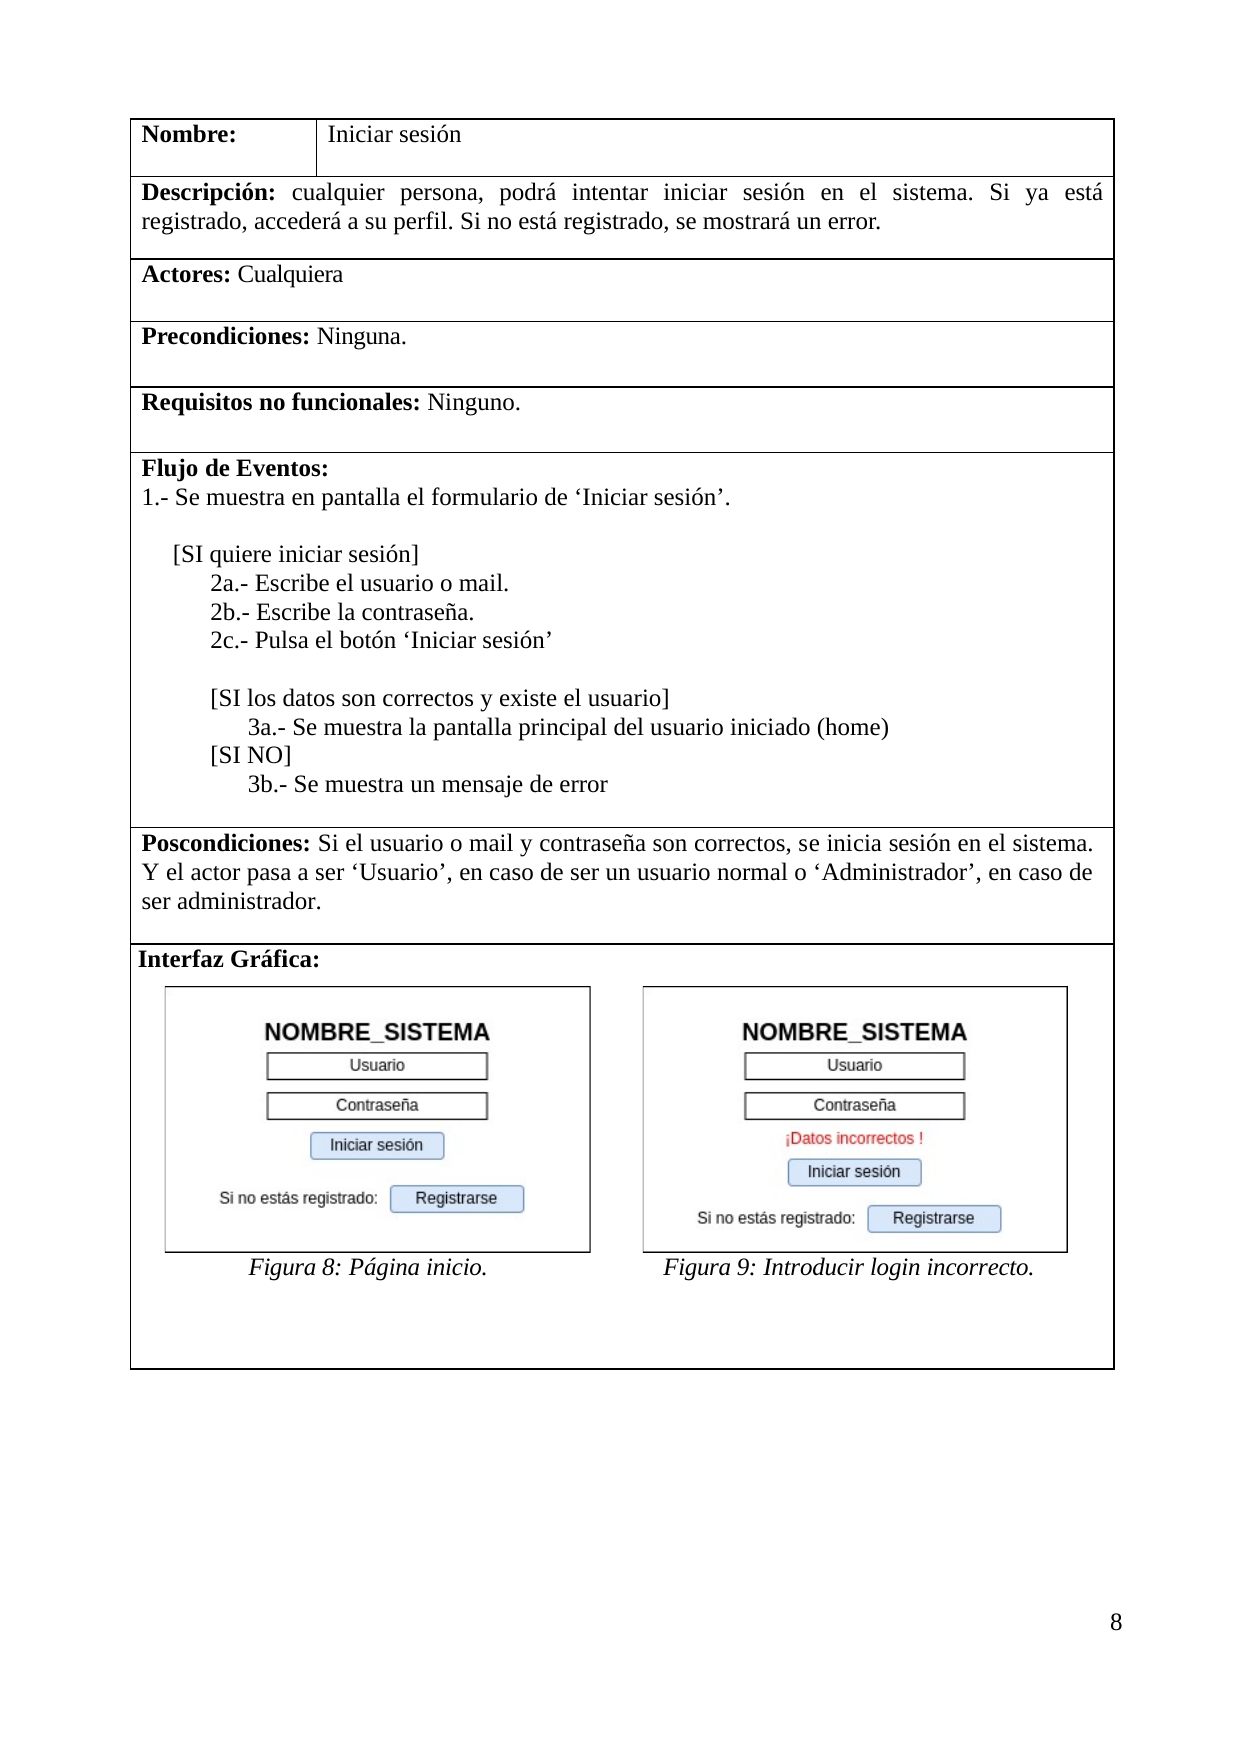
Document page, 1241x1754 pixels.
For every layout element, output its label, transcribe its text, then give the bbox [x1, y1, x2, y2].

table_cell Precondiciones: Ninguna. [131, 322, 1113, 386]
table_cell Poscondiciones: Si el usuario o mail y contraseña son correctos, se inicia sesión en el sistema. Y el actor pasa a ser ‘Usuario’, en caso de ser un usuario normal o ‘Administrador’, en caso de ser administrador. [131, 828, 1113, 943]
table_cell Interfaz Gráfica: Figura 8: Página inicio. Figura 9: Introducir login incorrecto. [131, 945, 1113, 1368]
table_cell Flujo de Eventos: 1.- Se muestra en pantalla el formulario de ‘Iniciar sesión’. [SI quiere iniciar sesión] 2a.- Escribe el usuario o mail. 2b.- Escribe la contraseña. 2c.- Pulsa el botón ‘Iniciar sesión’ [SI los datos son correctos y existe el usuario] 3a.- Se muestra la pantalla principal del usuario iniciado (home) [SI NO] 3b.- Se muestra un mensaje de error [131, 453, 1113, 827]
picture [164, 986, 591, 1253]
picture [642, 986, 1068, 1253]
table_cell Requisitos no funcionales: Ninguno. [131, 388, 1113, 452]
table_header Iniciar sesión [317, 120, 1113, 176]
table_cell Descripción: cualquier persona, podrá intentar iniciar sesión en el sistema. Si ya está registrado, accederá a su perfil. Si no está registrado, se mostrará un error. [131, 177, 1113, 258]
table_header Nombre: [131, 120, 316, 176]
table_cell Actores: Cualquiera [131, 260, 1113, 321]
